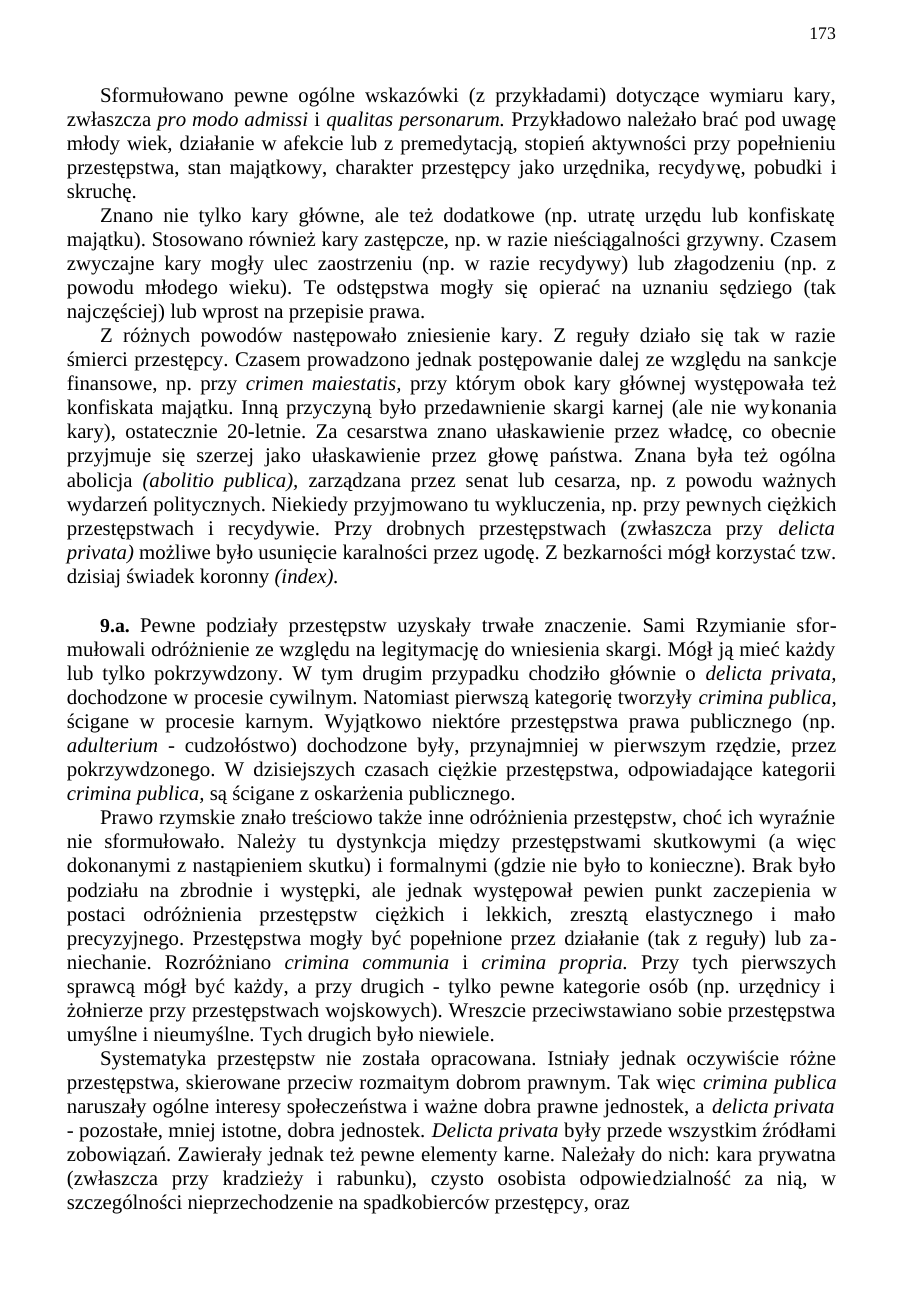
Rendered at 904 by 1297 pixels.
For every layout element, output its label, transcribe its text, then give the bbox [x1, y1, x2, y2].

text 173 [809, 23, 838, 43]
text Znano nie tylko kary główne, ale też dodatkowe (np. utratę urzędu lub konfiskatę majątku). Stosowano również kary zastępcze, np. w razie nieściągalności grzywny. Cza­sem zwyczajne kary mogły ulec zaostrzeniu (np. w razie recydywy) lub złagodzeniu (np. z powodu młodego wieku). Te odstępstwa mogły się opierać na uznaniu sędziego (tak najczęściej) lub wprost na przepisie prawa. [67, 203, 837, 323]
text Sformułowano pewne ogólne wskazówki (z przykładami) dotyczące wymiaru kary, zwłaszcza pro modo admissi i qualitas personarum. Przykładowo należało brać pod uwagę młody wiek, działanie w afekcie lub z premedytacją, stopień aktywności przy popełnieniu przestępstwa, stan majątkowy, charakter przestępcy jako urzędnika, recydy­wę, pobudki i skruchę. [67, 82, 837, 203]
list a. Pewne podziały przestępstw uzyskały trwałe znaczenie. Sami Rzymianie sfor­mułowali odróżnienie ze względu na legitymację do wniesienia skargi. Mógł ją mieć każdy lub tylko pokrzywdzony. W tym drugim przypadku chodziło głównie o delicta privata, dochodzone w procesie cywilnym. Natomiast pierwszą kategorię tworzyły cri­mina publica, ścigane w procesie karnym. Wyjątkowo niektóre przestępstwa prawa publicznego (np. adulterium - cudzołóstwo) dochodzone były, przynajmniej w pier­wszym rzędzie, przez pokrzywdzonego. W dzisiejszych czasach ciężkie przestępstwa, odpowiadające kategorii crimina publica, są ścigane z oskarżenia publicznego. [67, 613, 837, 805]
text Z różnych powodów następowało zniesienie kary. Z reguły działo się tak w razie śmierci przestępcy. Czasem prowadzono jednak postępowanie dalej ze względu na san­kcje finansowe, np. przy crimen maiestatis, przy którym obok kary głównej występowa­ła też konfiskata majątku. Inną przyczyną było przedawnienie skargi karnej (ale nie wy­konania kary), ostatecznie 20-letnie. Za cesarstwa znano ułaskawienie przez władcę, co obecnie przyjmuje się szerzej jako ułaskawienie przez głowę państwa. Znana była też ogólna abolicja (abolitio publica), zarządzana przez senat lub cesarza, np. z powodu ważnych wydarzeń politycznych. Niekiedy przyjmowano tu wykluczenia, np. przy pew­nych ciężkich przestępstwach i recydywie. Przy drobnych przestępstwach (zwłaszcza przy delicta privata) możliwe było usunięcie karalności przez ugodę. Z bezkarności mógł korzystać tzw. dzisiaj świadek koronny (index). [67, 323, 837, 588]
text Prawo rzymskie znało treściowo także inne odróżnienia przestępstw, choć ich wyraźnie nie sformułowało. Należy tu dystynkcja między przestępstwami skutkowymi (a więc dokonanymi z nastąpieniem skutku) i formalnymi (gdzie nie było to konieczne). Brak było podziału na zbrodnie i występki, ale jednak występował pewien punkt zacze­pienia w postaci odróżnienia przestępstw ciężkich i lekkich, zresztą elastycznego i mało precyzyjnego. Przestępstwa mogły być popełnione przez działanie (tak z reguły) lub za­niechanie. Rozróżniano crimina communia i crimina propria. Przy tych pierwszych sprawcą mógł być każdy, a przy drugich - tylko pewne kategorie osób (np. urzędnicy i żołnierze przy przestępstwach wojskowych). Wreszcie przeciwstawiano sobie przestępstwa umyślne i nieumyślne. Tych drugich było niewiele. [67, 805, 837, 1046]
text Systematyka przestępstw nie została opracowana. Istniały jednak oczywiście różne przestępstwa, skierowane przeciw rozmaitym dobrom prawnym. Tak więc crimina pub­lica naruszały ogólne interesy społeczeństwa i ważne dobra prawne jednostek, a delicta privata - pozostałe, mniej istotne, dobra jednostek. Delicta privata były przede wszy­stkim źródłami zobowiązań. Zawierały jednak też pewne elementy karne. Należały do nich: kara prywatna (zwłaszcza przy kradzieży i rabunku), czysto osobista odpowie­dzialność za nią, w szczególności nieprzechodzenie na spadkobierców przestępcy, oraz [67, 1046, 837, 1214]
